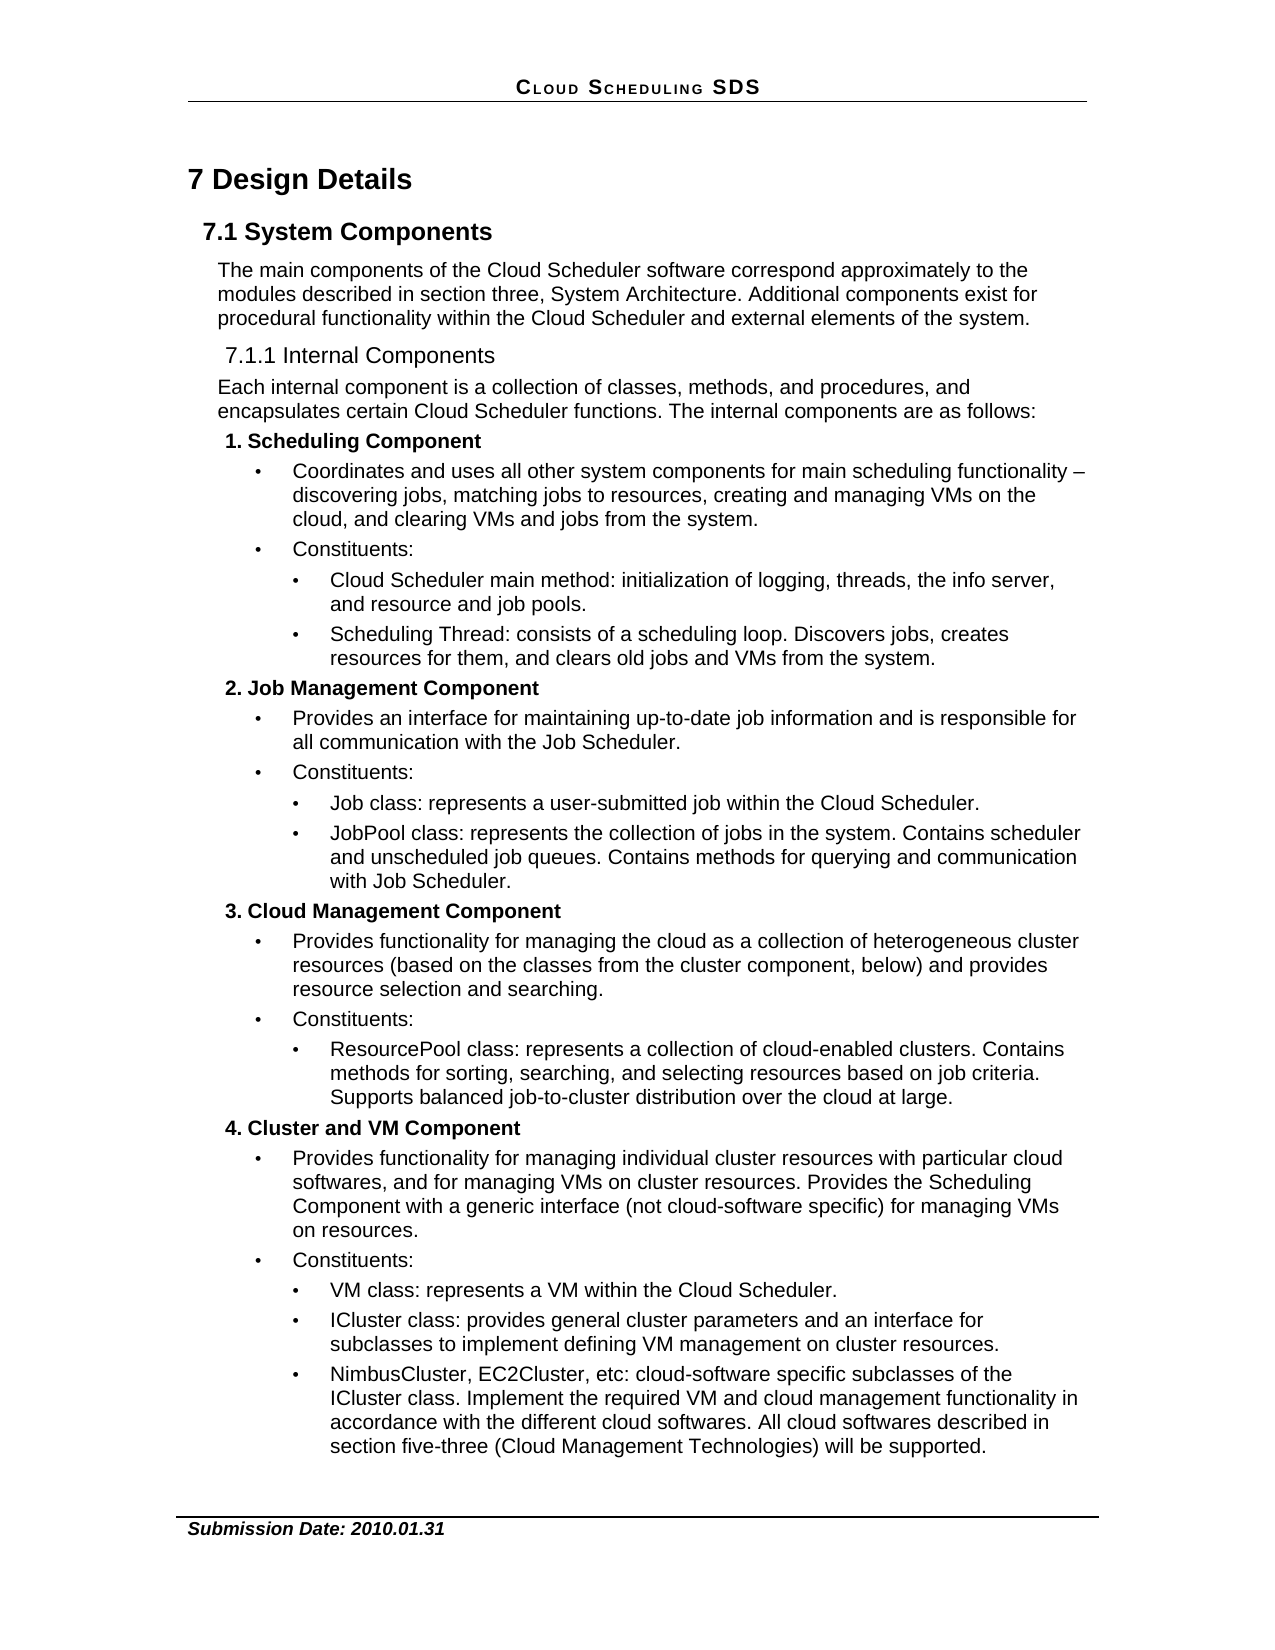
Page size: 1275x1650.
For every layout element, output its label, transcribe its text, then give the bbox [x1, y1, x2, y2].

list Provides an interface for maintaining up-to-date job information and is responsible for all communication with the Job Scheduler. [255, 706, 1087, 754]
list Constituents: [255, 760, 1087, 784]
list Job class: represents a user-submitted job within the Cloud Scheduler. [292, 790, 1087, 814]
list Provides functionality for managing the cloud as a collection of heterogeneous cluster resources (based on the classes from the cluster component, below) and provides resource selection and searching. [255, 929, 1087, 1001]
list Scheduling Thread: consists of a scheduling loop. Discovers jobs, creates resources for them, and clears old jobs and VMs from the system. [292, 622, 1087, 669]
list ResourcePool class: represents a collection of cloud-enabled clusters. Contains methods for sorting, searching, and selecting resources based on job criteria. Supports balanced job-to-cluster distribution over the cloud at large. [292, 1037, 1087, 1109]
list Coordinates and uses all other system components for main scheduling functionality – discovering jobs, matching jobs to resources, creating and managing VMs on the cloud, and clearing VMs and jobs from the system. [255, 459, 1087, 531]
list ICluster class: provides general cluster parameters and an interface for subclasses to implement defining VM management on cluster resources. [292, 1308, 1087, 1356]
list Constituents: [255, 1248, 1087, 1272]
list Provides functionality for managing individual cluster resources with particular cloud softwares, and for managing VMs on cluster resources. Provides the Scheduling Component with a generic interface (not cloud-software specific) for managing VMs on resources. [255, 1146, 1087, 1241]
list Cloud Scheduler main method: initialization of logging, threads, the info server, and resource and job pools. [292, 567, 1087, 615]
list NimbusCluster, EC2Cluster, etc: cloud-software specific subclasses of the ICluster class. Implement the required VM and cloud management functionality in accordance with the different cloud softwares. All cloud softwares described in section five-three (Cloud Management Technologies) will be supported. [292, 1362, 1087, 1458]
list Cluster and VM Component [225, 1115, 1087, 1139]
subtitle Internal Components [225, 342, 1087, 368]
subtitle System Components [202, 217, 1087, 245]
subtitle Design Details [187, 162, 1087, 196]
list Job Management Component [225, 676, 1087, 700]
text Each internal component is a collection of classes, methods, and procedures, and encapsulates certain Cloud Scheduler functions. The internal components are as follows: [217, 375, 1087, 423]
list Scheduling Component [225, 429, 1087, 453]
list Constituents: [255, 537, 1087, 561]
text The main components of the Cloud Scheduler software correspond approximately to the modules described in section three, System Architecture. Additional components exist for procedural functionality within the Cloud Scheduler and external elements of the system. [217, 258, 1087, 330]
list Constituents: [255, 1007, 1087, 1031]
list JobPool class: represents the collection of jobs in the system. Contains scheduler and unscheduled job queues. Contains methods for querying and communication with Job Scheduler. [292, 821, 1087, 892]
list VM class: represents a VM within the Cloud Scheduler. [292, 1278, 1087, 1302]
list Cloud Management Component [225, 899, 1087, 923]
